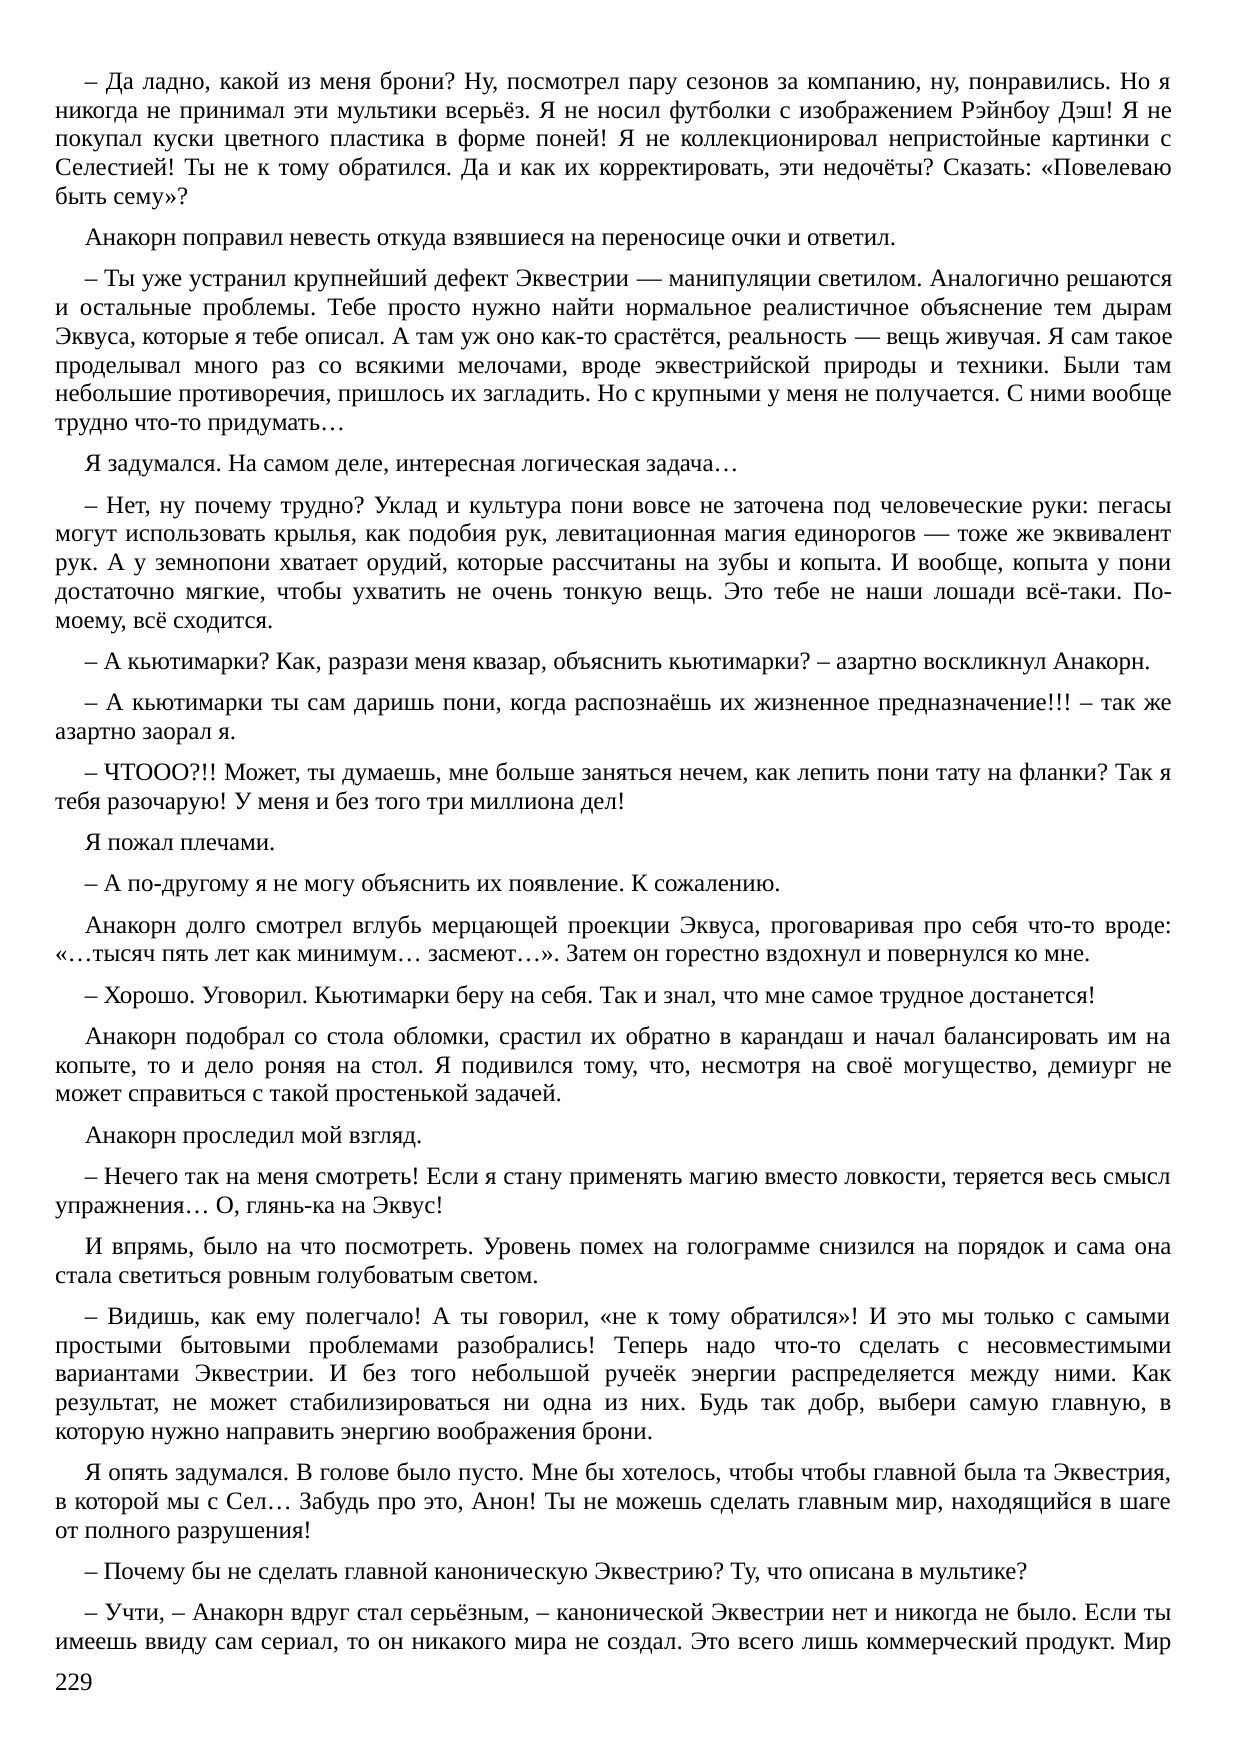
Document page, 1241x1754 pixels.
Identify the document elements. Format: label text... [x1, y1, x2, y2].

text Я задумался. На самом деле, интересная логическая задача… [55, 448, 1173, 477]
text – Хорошо. Уговорил. Кьютимарки беру на себя. Так и знал, что мне самое трудное достанется! [55, 980, 1173, 1008]
text – А кьютимарки ты сам даришь пони, когда распознаёшь их жизненное предназначение!!! – так же азартно заорал я. [55, 687, 1173, 745]
text – Видишь, как ему полегчало! А ты говорил, «не к тому обратился»! И это мы только с самыми простыми бытовыми проблемами разобрались! Теперь надо что-то сделать с несовместимыми вариантами Эквестрии. И без того небольшой ручеёк энергии распределяется между ними. Как результат, не может стабилизироваться ни одна из них. Будь так добр, выбери самую главную, в которую нужно направить энергию воображения брони. [55, 1301, 1173, 1445]
text Я опять задумался. В голове было пусто. Мне бы хотелось, чтобы чтобы главной была та Эквестрия, в которой мы с Сел… Забудь про это, Анон! Ты не можешь сделать главным мир, находящийся в шаге от полного разрушения! [55, 1457, 1173, 1543]
text – ЧТООО?!! Может, ты думаешь, мне больше заняться нечем, как лепить пони тату на фланки? Так я тебя разочарую! У меня и без того три миллиона дел! [55, 757, 1173, 815]
text – А кьютимарки? Как, разрази меня квазар, объяснить кьютимарки? – азартно воскликнул Анакорн. [55, 646, 1173, 675]
text – Нет, ну почему трудно? Уклад и культура пони вовсе не заточена под человеческие руки: пегасы могут использовать крылья, как подобия рук, левитационная магия единорогов — тоже же эквивалент рук. А у земнопони хватает орудий, которые рассчитаны на зубы и копыта. И вообще, копыта у пони достаточно мягкие, чтобы ухватить не очень тонкую вещь. Это тебе не наши лошади всё-таки. По-моему, всё сходится. [55, 490, 1173, 633]
text И впрямь, было на что посмотреть. Уровень помех на голограмме снизился на порядок и сама она стала светиться ровным голубоватым светом. [55, 1231, 1173, 1288]
text Я пожал плечами. [55, 827, 1173, 856]
text – А по-другому я не могу объяснить их появление. К сожалению. [55, 868, 1173, 897]
text Анакорн поправил невесть откуда взявшиеся на переносице очки и ответил. [55, 222, 1173, 251]
text – Учти, – Анакорн вдруг стал серьёзным, – канонической Эквестрии нет и никогда не было. Если ты имеешь ввиду сам сериал, то он никакого мира не создал. Это всего лишь коммерческий продукт. Мир [55, 1597, 1173, 1655]
text Анакорн долго смотрел вглубь мерцающей проекции Эквуса, проговаривая про себя что-то вроде: «…тысяч пять лет как минимум… засмеют…». Затем он горестно вздохнул и повернулся ко мне. [55, 910, 1173, 967]
text Анакорн проследил мой взгляд. [55, 1120, 1173, 1148]
text Анакорн подобрал со стола обломки, срастил их обратно в карандаш и начал балансировать им на копыте, то и дело роняя на стол. Я подивился тому, что, несмотря на своё могущество, демиург не может справиться с такой простенькой задачей. [55, 1021, 1173, 1107]
text – Нечего так на меня смотреть! Если я стану применять магию вместо ловкости, теряется весь смысл упражнения… О, глянь-ка на Эквус! [55, 1161, 1173, 1218]
text – Да ладно, какой из меня брони? Ну, посмотрел пару сезонов за компанию, ну, понравились. Но я никогда не принимал эти мультики всерьёз. Я не носил футболки с изображением Рэйнбоу Дэш! Я не покупал куски цветного пластика в форме поней! Я не коллекционировал непристойные картинки с Селестией! Ты не к тому обратился. Да и как их корректировать, эти недочёты? Сказать: «Повелеваю быть сему»? [55, 66, 1173, 210]
text – Ты уже устранил крупнейший дефект Эквестрии — манипуляции светилом. Аналогично решаются и остальные проблемы. Тебе просто нужно найти нормальное реалистичное объяснение тем дырам Эквуса, которые я тебе описал. А там уж оно как-то срастётся, реальность — вещь живучая. Я сам такое проделывал много раз со всякими мелочами, вроде эквестрийской природы и техники. Были там небольшие противоречия, пришлось их загладить. Но с крупными у меня не получается. С ними вообще трудно что-то придумать… [55, 263, 1173, 436]
text – Почему бы не сделать главной каноническую Эквестрию? Ту, что описана в мультике? [55, 1556, 1173, 1585]
